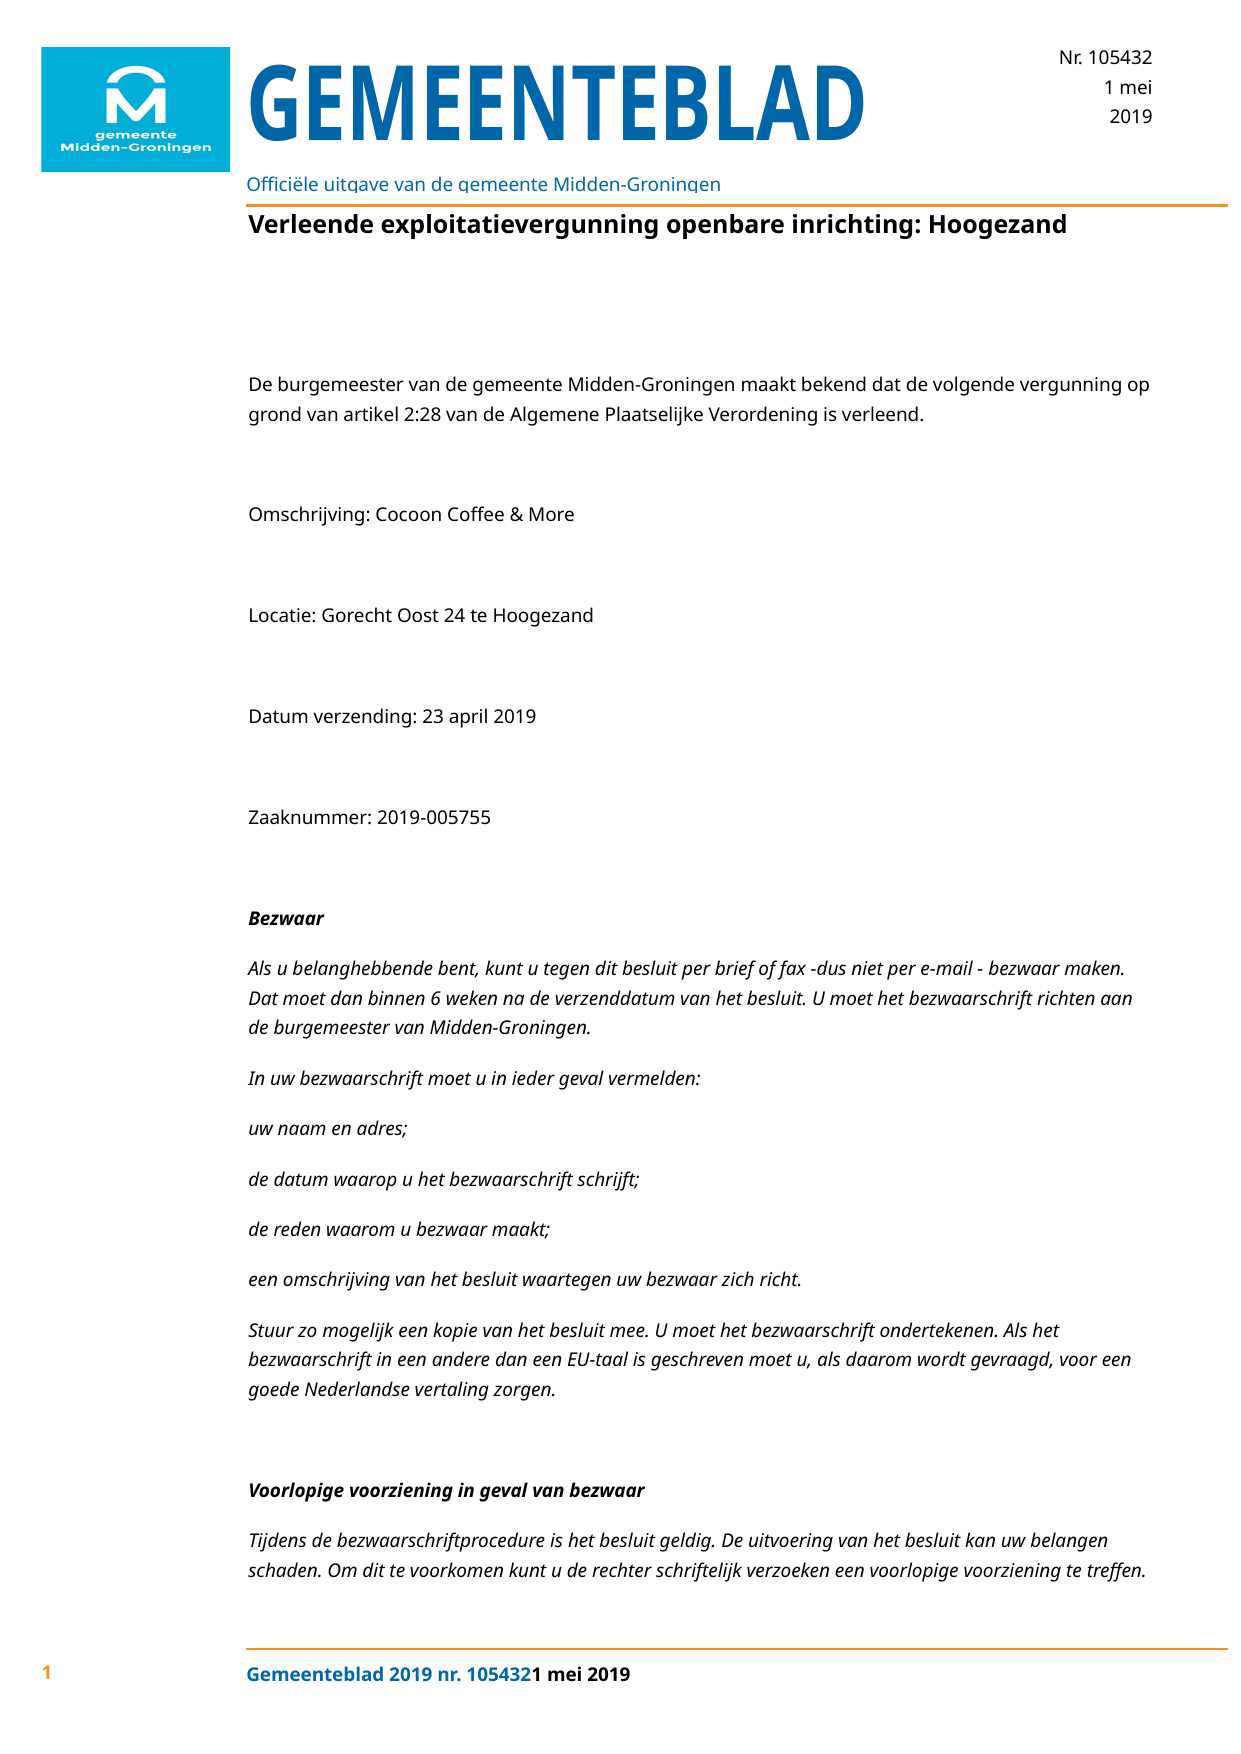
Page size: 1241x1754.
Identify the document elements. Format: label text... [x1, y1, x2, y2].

text De burgemeester van de gemeente Midden-Groningen maakt bekend dat de volgende vergunning op grond van artikel 2:28 van de Algemene Plaatselijke Verordening is verleend. [248, 371, 1152, 426]
text Bezwaar [248, 905, 1152, 931]
picture [108, 66, 164, 82]
text Tijdens de bezwaarschriftprocedure is het besluit geldig. De uitvoering van het besluit kan uw belangen schaden. Om dit te voorkomen kunt u de rechter schriftelijk verzoeken een voorlopige voorziening te treffen. [248, 1527, 1152, 1583]
text Zaaknummer: 2019-005755 [248, 804, 1152, 830]
text uw naam en adres; [248, 1115, 1152, 1141]
text Datum verzending: 23 april 2019 [248, 703, 1152, 729]
text Locatie: Gorecht Oost 24 te Hoogezand [248, 602, 1152, 628]
text Verleende exploitatievergunning openbare inrichting: Hoogezand [248, 207, 1152, 241]
text de reden waarom u bezwaar maakt; [248, 1216, 1152, 1242]
text de datum waarop u het bezwaarschrift schrijft; [248, 1166, 1152, 1191]
text een omschrijving van het besluit waartegen uw bezwaar zich richt. [248, 1267, 1152, 1292]
text Als u belanghebbende bent, kunt u tegen dit besluit per brief of fax -dus niet per e-mail - bezwaar maken. Dat moet dan binnen 6 weken na de verzenddatum van het besluit. U moet het bezwaarschrift richten aan de burgemeester van Midden-Groningen. [248, 955, 1152, 1040]
text Stuur zo mogelijk een kopie van het besluit mee. U moet het bezwaarschrift ondertekenen. Als het bezwaarschrift in een andere dan een EU-taal is geschreven moet u, als daarom wordt gevraagd, voor een goede Nederlandse vertaling zorgen. [248, 1317, 1152, 1402]
picture [107, 89, 165, 122]
text In uw bezwaarschrift moet u in ieder geval vermelden: [248, 1065, 1152, 1091]
text Voorlopige voorziening in geval van bezwaar [248, 1477, 1152, 1503]
picture [184, 146, 190, 153]
text Omschrijving: Cocoon Coffee & More [248, 502, 1152, 527]
